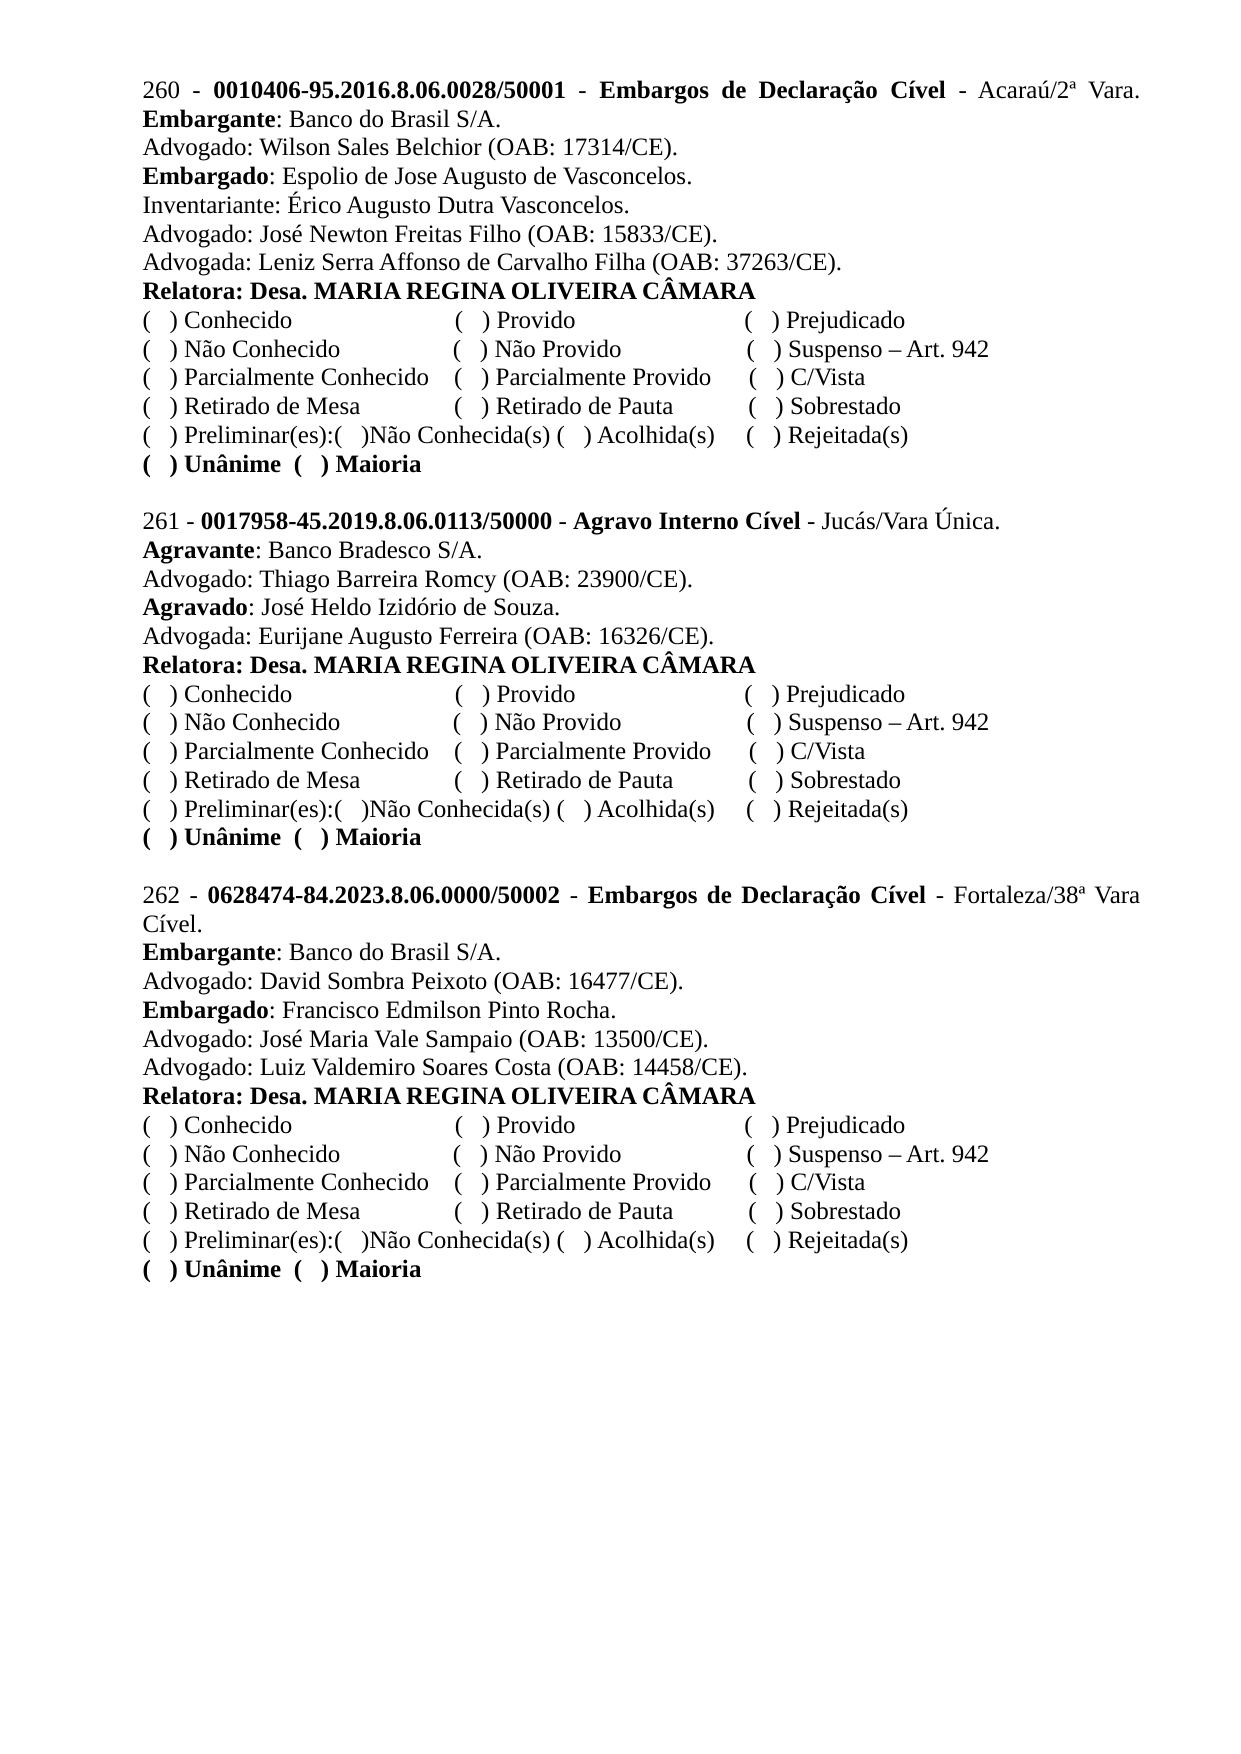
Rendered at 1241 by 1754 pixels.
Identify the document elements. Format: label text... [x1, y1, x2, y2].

text 262 - 0628474-84.2023.8.06.0000/50002 - Embargos de Declaração Cível - Fortaleza/38ª Vara Cível. [142, 880, 1141, 937]
text 260 - 0010406-95.2016.8.06.0028/50001 - Embargos de Declaração Cível - Acaraú/2ª Vara. Embargante: Banco do Brasil S/A. [142, 75, 1141, 132]
text Advogada: Leniz Serra Affonso de Carvalho Filha (OAB: 37263/CE). [142, 247, 1141, 276]
text ( ) Não Conhecido ( ) Não Provido ( ) Suspenso – Art. 942 [142, 707, 1158, 736]
text ( ) Parcialmente Conhecido ( ) Parcialmente Provido ( ) C/Vista [142, 1167, 1158, 1196]
text ( ) Unânime ( ) Maioria [142, 1254, 1158, 1282]
text Relatora: Desa. MARIA REGINA OLIVEIRA CÂMARA [142, 1081, 1141, 1110]
text ( ) Parcialmente Conhecido ( ) Parcialmente Provido ( ) C/Vista [142, 736, 1158, 765]
text ( ) Unânime ( ) Maioria [142, 822, 1158, 851]
text Advogado: David Sombra Peixoto (OAB: 16477/CE). [142, 966, 1141, 995]
text Relatora: Desa. MARIA REGINA OLIVEIRA CÂMARA [142, 650, 1141, 679]
text Advogado: José Newton Freitas Filho (OAB: 15833/CE). [142, 219, 1141, 247]
text ( ) Não Conhecido ( ) Não Provido ( ) Suspenso – Art. 942 [142, 334, 1158, 362]
text Embargante: Banco do Brasil S/A. [142, 937, 1141, 966]
text ( ) Preliminar(es):( )Não Conhecida(s) ( ) Acolhida(s) ( ) Rejeitada(s) [142, 1225, 1158, 1254]
text ( ) Não Conhecido ( ) Não Provido ( ) Suspenso – Art. 942 [142, 1139, 1158, 1167]
text Embargado: Francisco Edmilson Pinto Rocha. [142, 995, 1141, 1024]
text ( ) Retirado de Mesa ( ) Retirado de Pauta ( ) Sobrestado [142, 391, 1158, 420]
text ( ) Preliminar(es):( )Não Conhecida(s) ( ) Acolhida(s) ( ) Rejeitada(s) [142, 794, 1158, 822]
text ( ) Retirado de Mesa ( ) Retirado de Pauta ( ) Sobrestado [142, 765, 1158, 794]
text Agravante: Banco Bradesco S/A. [142, 535, 1141, 564]
text ( ) Retirado de Mesa ( ) Retirado de Pauta ( ) Sobrestado [142, 1196, 1158, 1225]
text Advogado: Thiago Barreira Romcy (OAB: 23900/CE). [142, 564, 1141, 592]
text Advogada: Eurijane Augusto Ferreira (OAB: 16326/CE). [142, 621, 1141, 650]
text ( ) Unânime ( ) Maioria [142, 449, 1158, 477]
text Agravado: José Heldo Izidório de Souza. [142, 592, 1141, 621]
text Advogado: Luiz Valdemiro Soares Costa (OAB: 14458/CE). [142, 1052, 1141, 1081]
text ( ) Conhecido ( ) Provido ( ) Prejudicado [142, 305, 1141, 334]
text Advogado: Wilson Sales Belchior (OAB: 17314/CE). [142, 132, 1141, 161]
text 261 - 0017958-45.2019.8.06.0113/50000 - Agravo Interno Cível - Jucás/Vara Única. [142, 506, 1141, 535]
text ( ) Preliminar(es):( )Não Conhecida(s) ( ) Acolhida(s) ( ) Rejeitada(s) [142, 420, 1158, 449]
text ( ) Conhecido ( ) Provido ( ) Prejudicado [142, 1110, 1141, 1139]
text ( ) Conhecido ( ) Provido ( ) Prejudicado [142, 679, 1141, 707]
text Relatora: Desa. MARIA REGINA OLIVEIRA CÂMARA [142, 276, 1141, 305]
text Advogado: José Maria Vale Sampaio (OAB: 13500/CE). [142, 1024, 1141, 1052]
text Inventariante: Érico Augusto Dutra Vasconcelos. [142, 190, 1141, 219]
text ( ) Parcialmente Conhecido ( ) Parcialmente Provido ( ) C/Vista [142, 362, 1158, 391]
text Embargado: Espolio de Jose Augusto de Vasconcelos. [142, 161, 1141, 190]
